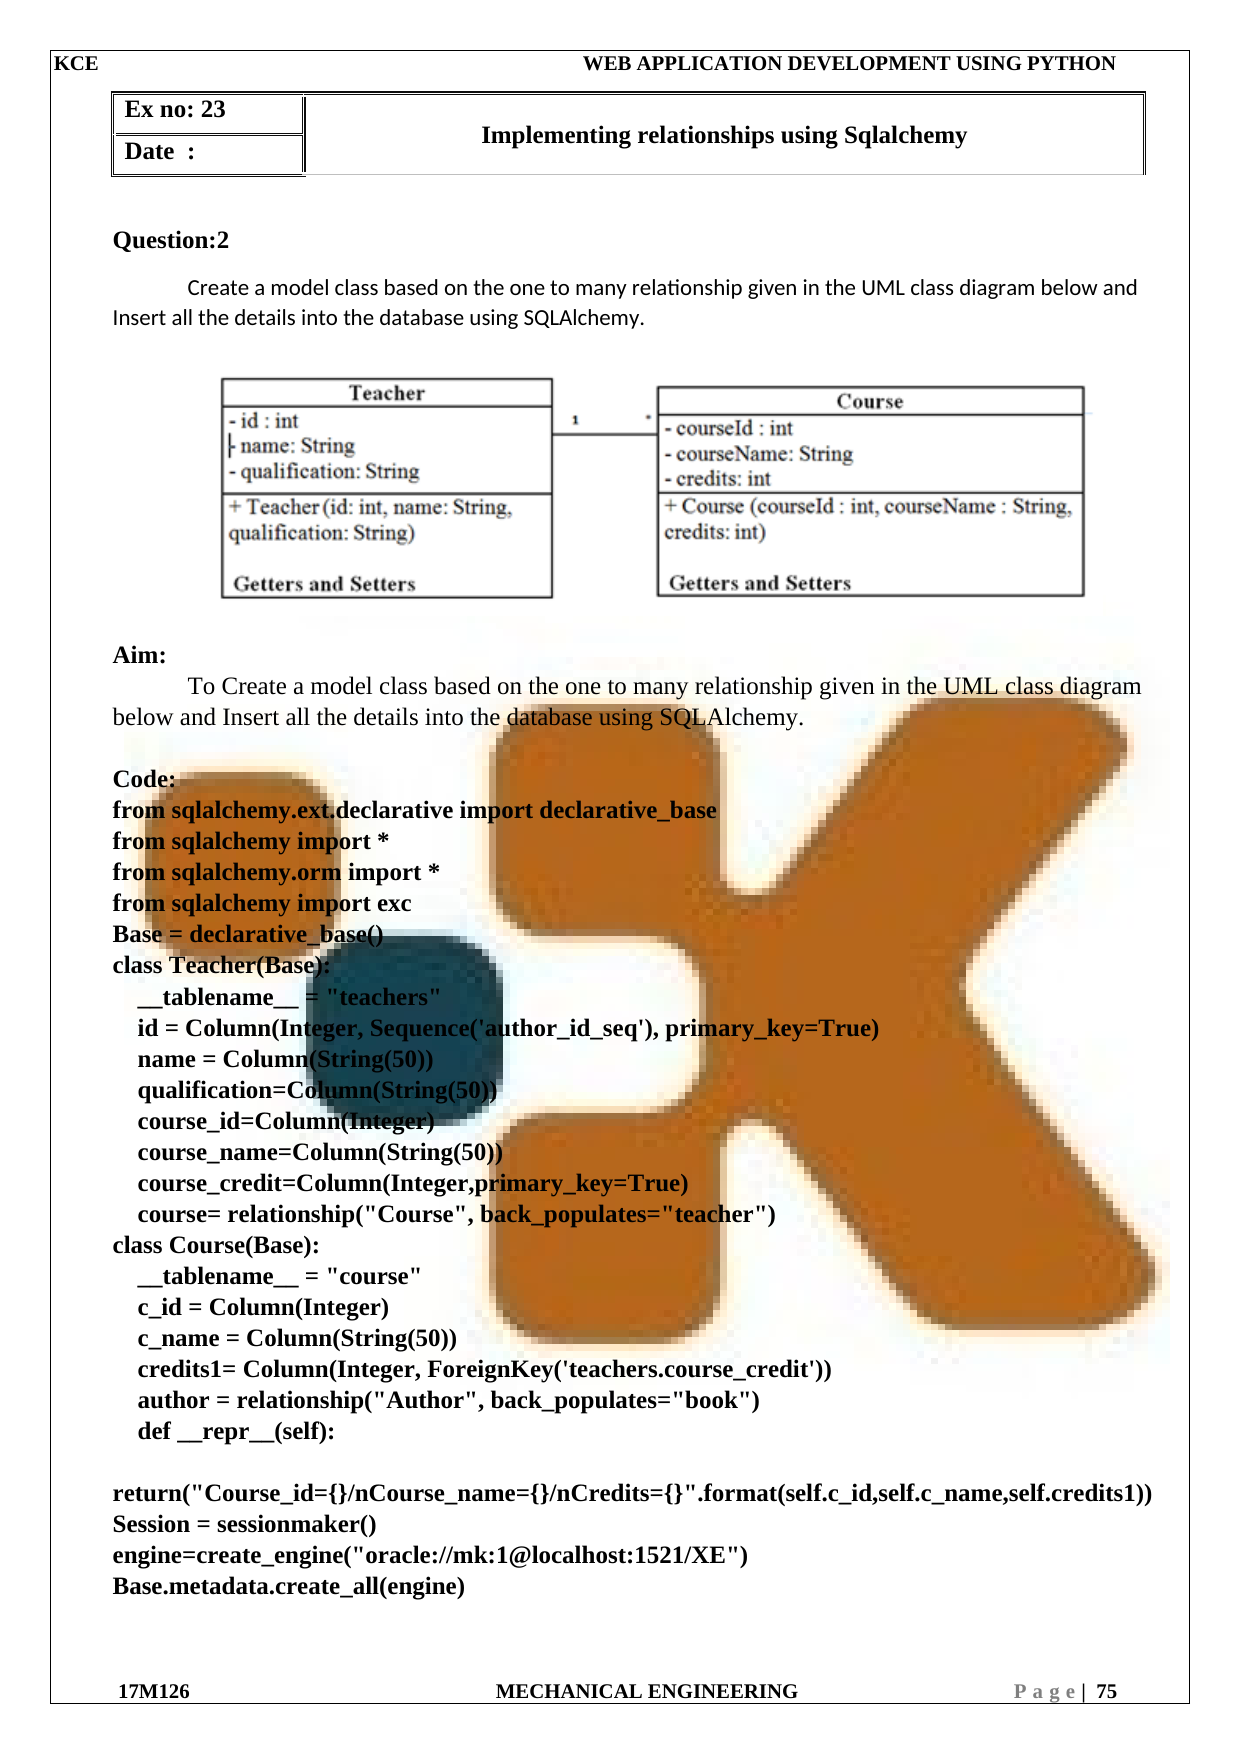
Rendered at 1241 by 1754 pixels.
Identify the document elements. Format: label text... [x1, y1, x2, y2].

table_header Ex no: 23 [114, 93, 304, 133]
text course_credit=Column(Integer,primary_key=True) [112, 1168, 1181, 1197]
text author = relationship("Author", back_populates="book") [112, 1385, 1181, 1414]
text Question:2 [112, 225, 1181, 254]
text Base = declarative_base() [112, 919, 1181, 948]
text To Create a model class based on the one to many relationship given in the UML class diagram below and Insert all the details into the database using SQLAlchemy. [112, 671, 1181, 731]
text c_id = Column(Integer) [112, 1292, 1181, 1321]
text qualification=Column(String(50)) [112, 1075, 1181, 1103]
table_header Implementing relationships using Sqlalchemy [304, 95, 1143, 174]
text engine=create_engine("oracle://mk:1@localhost:1521/XE") [112, 1540, 1181, 1569]
text id = Column(Integer, Sequence('author_id_seq'), primary_key=True) [112, 1013, 1181, 1041]
text class Course(Base): [112, 1230, 1181, 1259]
text course= relationship("Course", back_populates="teacher") [112, 1199, 1181, 1228]
text class Teacher(Base): [112, 951, 1181, 979]
text name = Column(String(50)) [112, 1044, 1181, 1072]
text from sqlalchemy.orm import * [112, 857, 1181, 886]
text c_name = Column(String(50)) [112, 1323, 1181, 1352]
text Aim: [112, 640, 1181, 669]
text from sqlalchemy.ext.declarative import declarative_base [112, 795, 1181, 824]
text credits1= Column(Integer, ForeignKey('teachers.course_credit')) [112, 1354, 1181, 1383]
picture [124, 333, 1170, 640]
text Code: [112, 764, 1181, 793]
text Base.metadata.create_all(engine) [112, 1571, 1181, 1600]
text from sqlalchemy import * [112, 826, 1181, 855]
text Create a model class based on the one to many relationship given in the UML class diagram below and Insert all the details into the database using SQLAlchemy. [112, 273, 1181, 331]
text course_name=Column(String(50)) [112, 1137, 1181, 1166]
text def __repr__(self): [112, 1416, 1181, 1445]
table_cell Date : [113, 133, 304, 174]
text __tablename__ = "course" [112, 1261, 1181, 1290]
text from sqlalchemy import exc [112, 888, 1181, 917]
text __tablename__ = "teachers" [112, 982, 1181, 1010]
text return("Course_id={}/nCourse_name={}/nCredits={}".format(self.c_id,self.c_name,self.credits1)) [112, 1447, 1181, 1507]
text Session = sessionmaker() [112, 1509, 1181, 1538]
picture [124, 731, 1170, 764]
text course_id=Column(Integer) [112, 1106, 1181, 1134]
